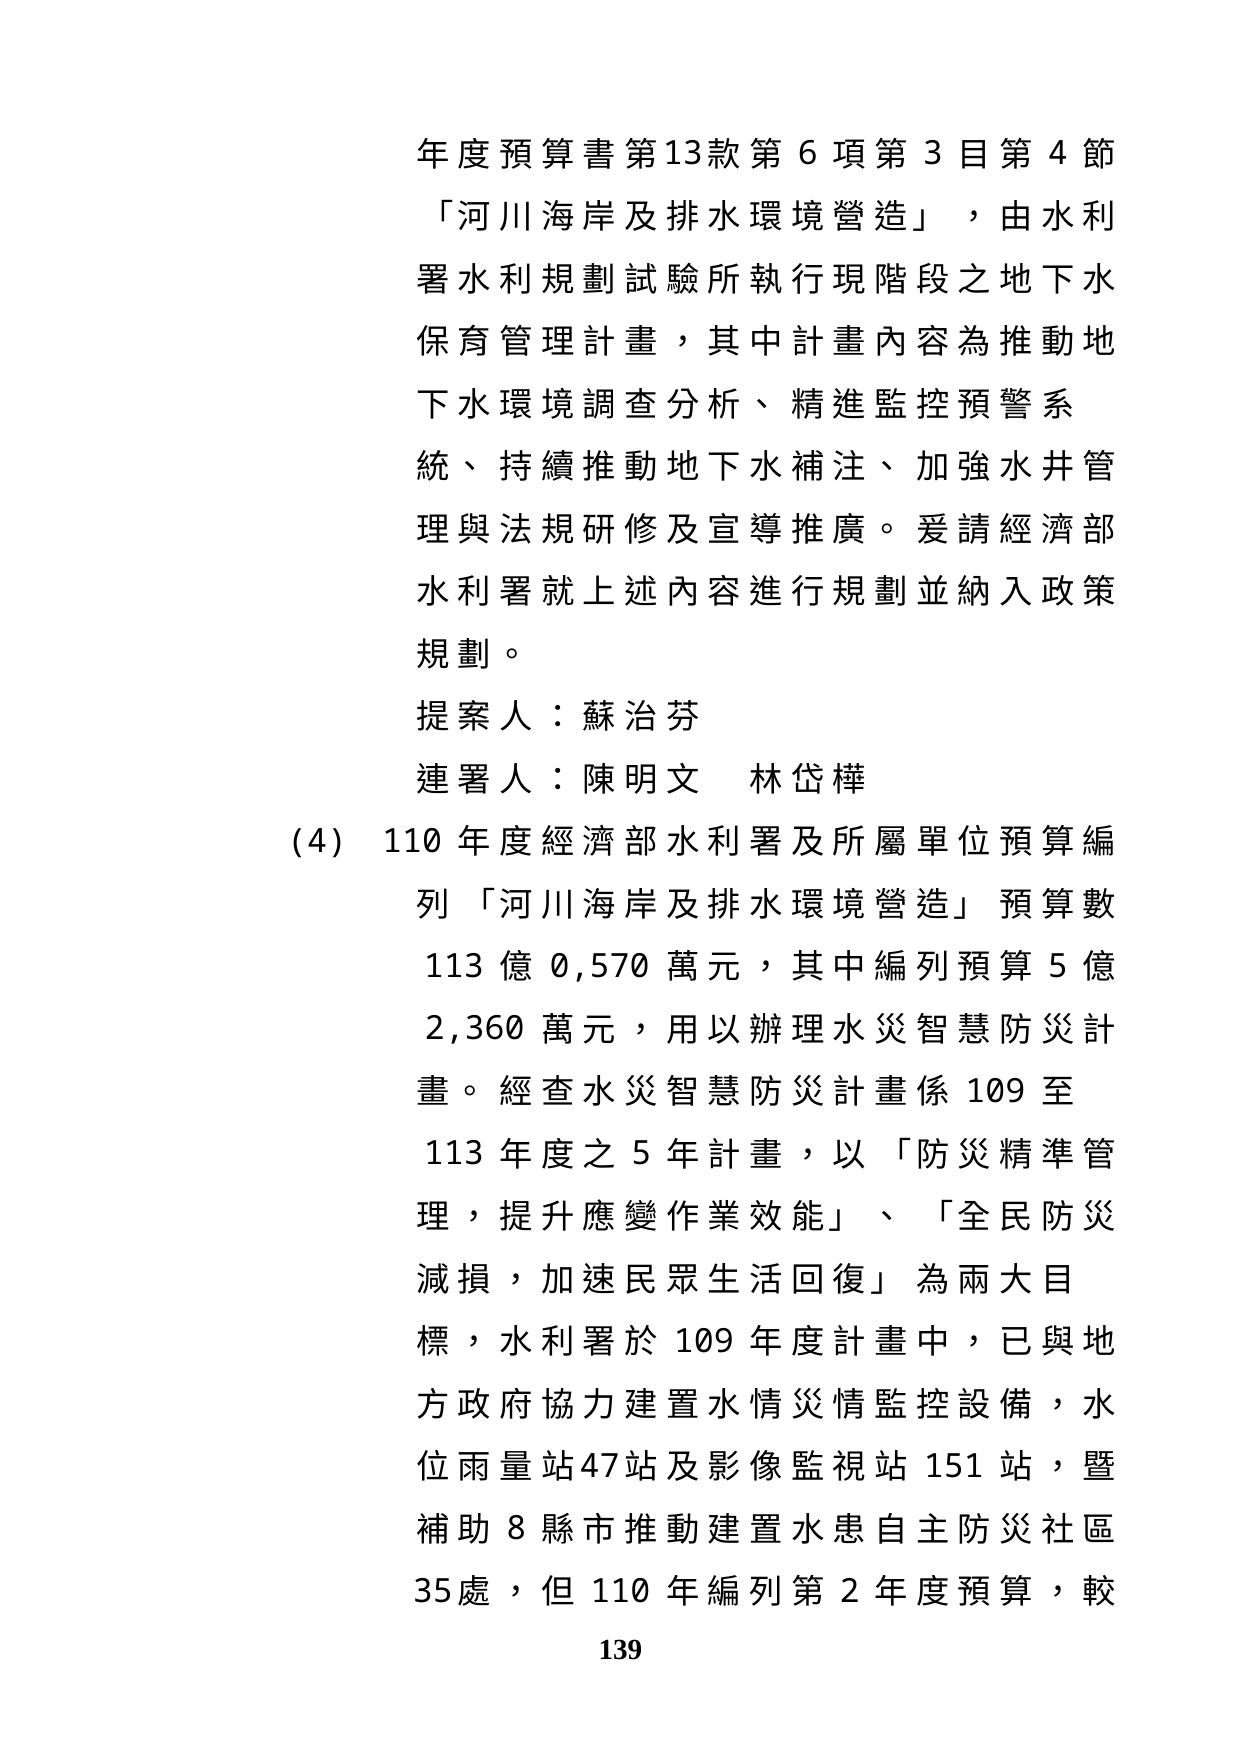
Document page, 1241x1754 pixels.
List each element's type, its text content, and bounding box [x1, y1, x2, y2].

text 提案人：蘇治芬 [398, 673, 1016, 735]
list 年度預算書第13款第6項第3目第4節「河川海岸及排水環境營造」，由水利署水利規劃試驗所執行現階段之地下水保育管理計畫，其中計畫內容為推動地下水環境調查分析、精進監控預警系統、持續推動地下水補注、加強水井管理與法規研修及宣導推廣。爰請經濟部水利署就上述內容進行規劃並納入政策規劃。 [273, 110, 1120, 673]
text 連署人：陳明文 林岱樺 [398, 735, 1016, 798]
list 110年度經濟部水利署及所屬單位預算編列「河川海岸及排水環境營造」預算數113億0,570萬元，其中編列預算5億2,360萬元，用以辦理水災智慧防災計畫。經查水災智慧防災計畫係109至113年度之5年計畫，以「防災精準管理，提升應變作業效能」、「全民防災減損，加速民眾生活回復」為兩大目標，水利署於109年度計畫中，已與地方政府協力建置水情災情監控設備，水位雨量站47站及影像監視站151站，暨補助8縣市推動建置水患自主防災社區35處，但110年編列第2年度預算，較 [273, 798, 1120, 1610]
